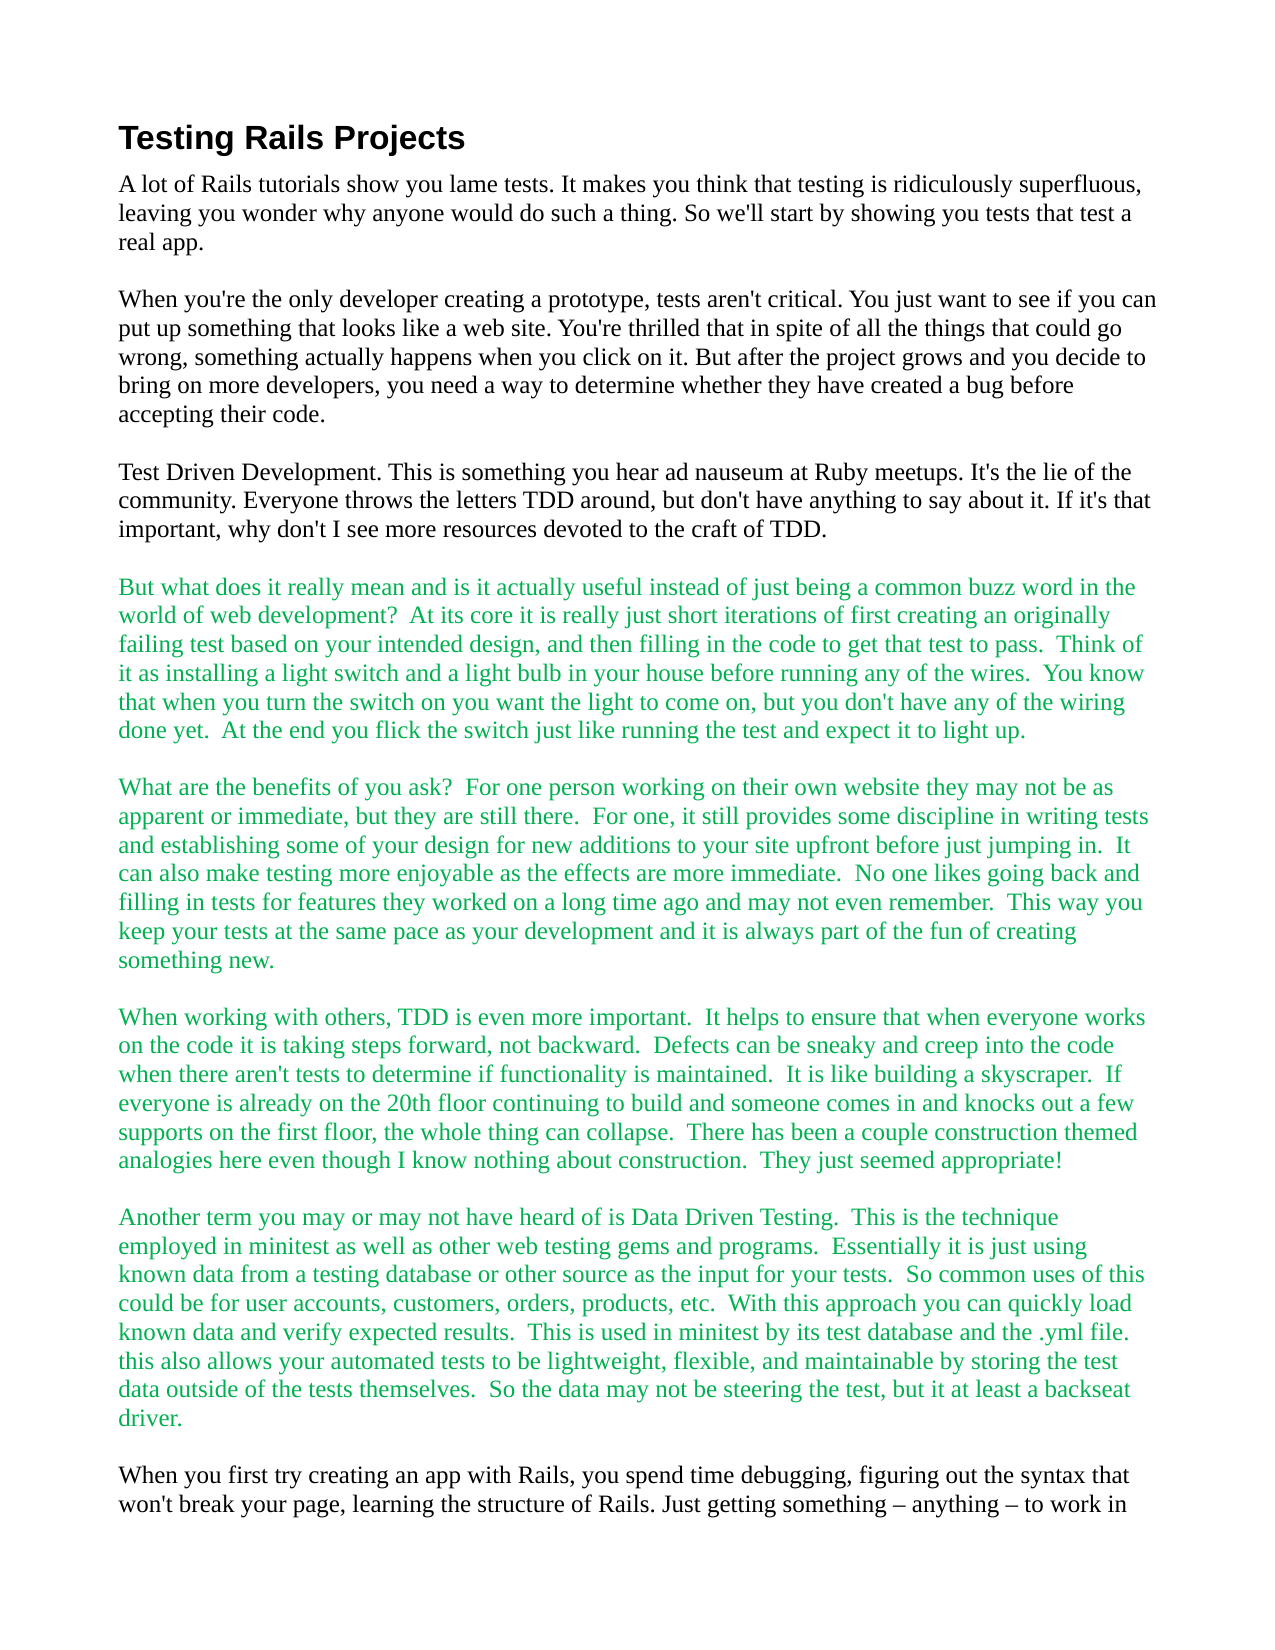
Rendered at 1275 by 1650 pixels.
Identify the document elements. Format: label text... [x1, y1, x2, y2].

text But what does it really mean and is it actually useful instead of just being a common buzz word in the world of web development? At its core it is really just short iterations of first creating an originally failing test based on your intended design, and then filling in the code to get that test to pass. Think of it as installing a light switch and a light bulb in your house before running any of the wires. You know that when you turn the switch on you want the light to come on, but you don't have any of the wiring done yet. At the end you flick the switch just like running the test and expect it to light up. [118, 572, 1157, 744]
text When you're the only developer creating a prototype, tests aren't critical. You just want to see if you can put up something that looks like a web site. You're thrilled that in spite of all the things that could go wrong, something actually happens when you click on it. But after the project grows and you decide to bring on more developers, you need a way to determine whether they have created a bug before accepting their code. [118, 284, 1157, 428]
text Test Driven Development. This is something you hear ad nauseum at Ruby meetups. It's the lie of the community. Everyone throws the letters TDD around, but don't have anything to say about it. If it's that important, why don't I see more resources devoted to the craft of TDD. [118, 457, 1157, 543]
subtitle Testing Rails Projects [118, 118, 1157, 157]
text When you first try creating an app with Rails, you spend time debugging, figuring out the syntax that won't break your page, learning the structure of Rails. Just getting something – anything – to work in [118, 1460, 1157, 1518]
text What are the benefits of you ask? For one person working on their own website they may not be as apparent or immediate, but they are still there. For one, it still provides some discipline in writing tests and establishing some of your design for new additions to your site upfront before just jumping in. It can also make testing more enjoyable as the effects are more immediate. No one likes going back and filling in tests for features they worked on a long time ago and may not even remember. This way you keep your tests at the same pace as your development and it is always part of the fun of creating something new. [118, 772, 1157, 973]
text A lot of Rails tutorials show you lame tests. It makes you think that testing is ridiculously superfluous, leaving you wonder why anyone would do such a thing. So we'll start by showing you tests that test a real app. [118, 169, 1157, 256]
text Another term you may or may not have heard of is Data Driven Testing. This is the technique employed in minitest as well as other web testing gems and programs. Essentially it is just using known data from a testing database or other source as the input for your tests. So common uses of this could be for user accounts, customers, orders, products, etc. With this approach you can quickly load known data and verify expected results. This is used in minitest by its test database and the .yml file. this also allows your automated tests to be lightweight, flexible, and maintainable by storing the test data outside of the tests themselves. So the data may not be steering the test, but it at least a backseat driver. [118, 1202, 1157, 1432]
text When working with others, TDD is even more important. It helps to ensure that when everyone works on the code it is taking steps forward, not backward. Defects can be sneaky and creep into the code when there aren't tests to determine if functionality is maintained. It is like building a skyscraper. If everyone is already on the 20th floor continuing to build and someone comes in and knocks out a few supports on the first floor, the whole thing can collapse. There has been a couple construction themed analogies here even though I know nothing about construction. They just seemed appropriate! [118, 1002, 1157, 1174]
